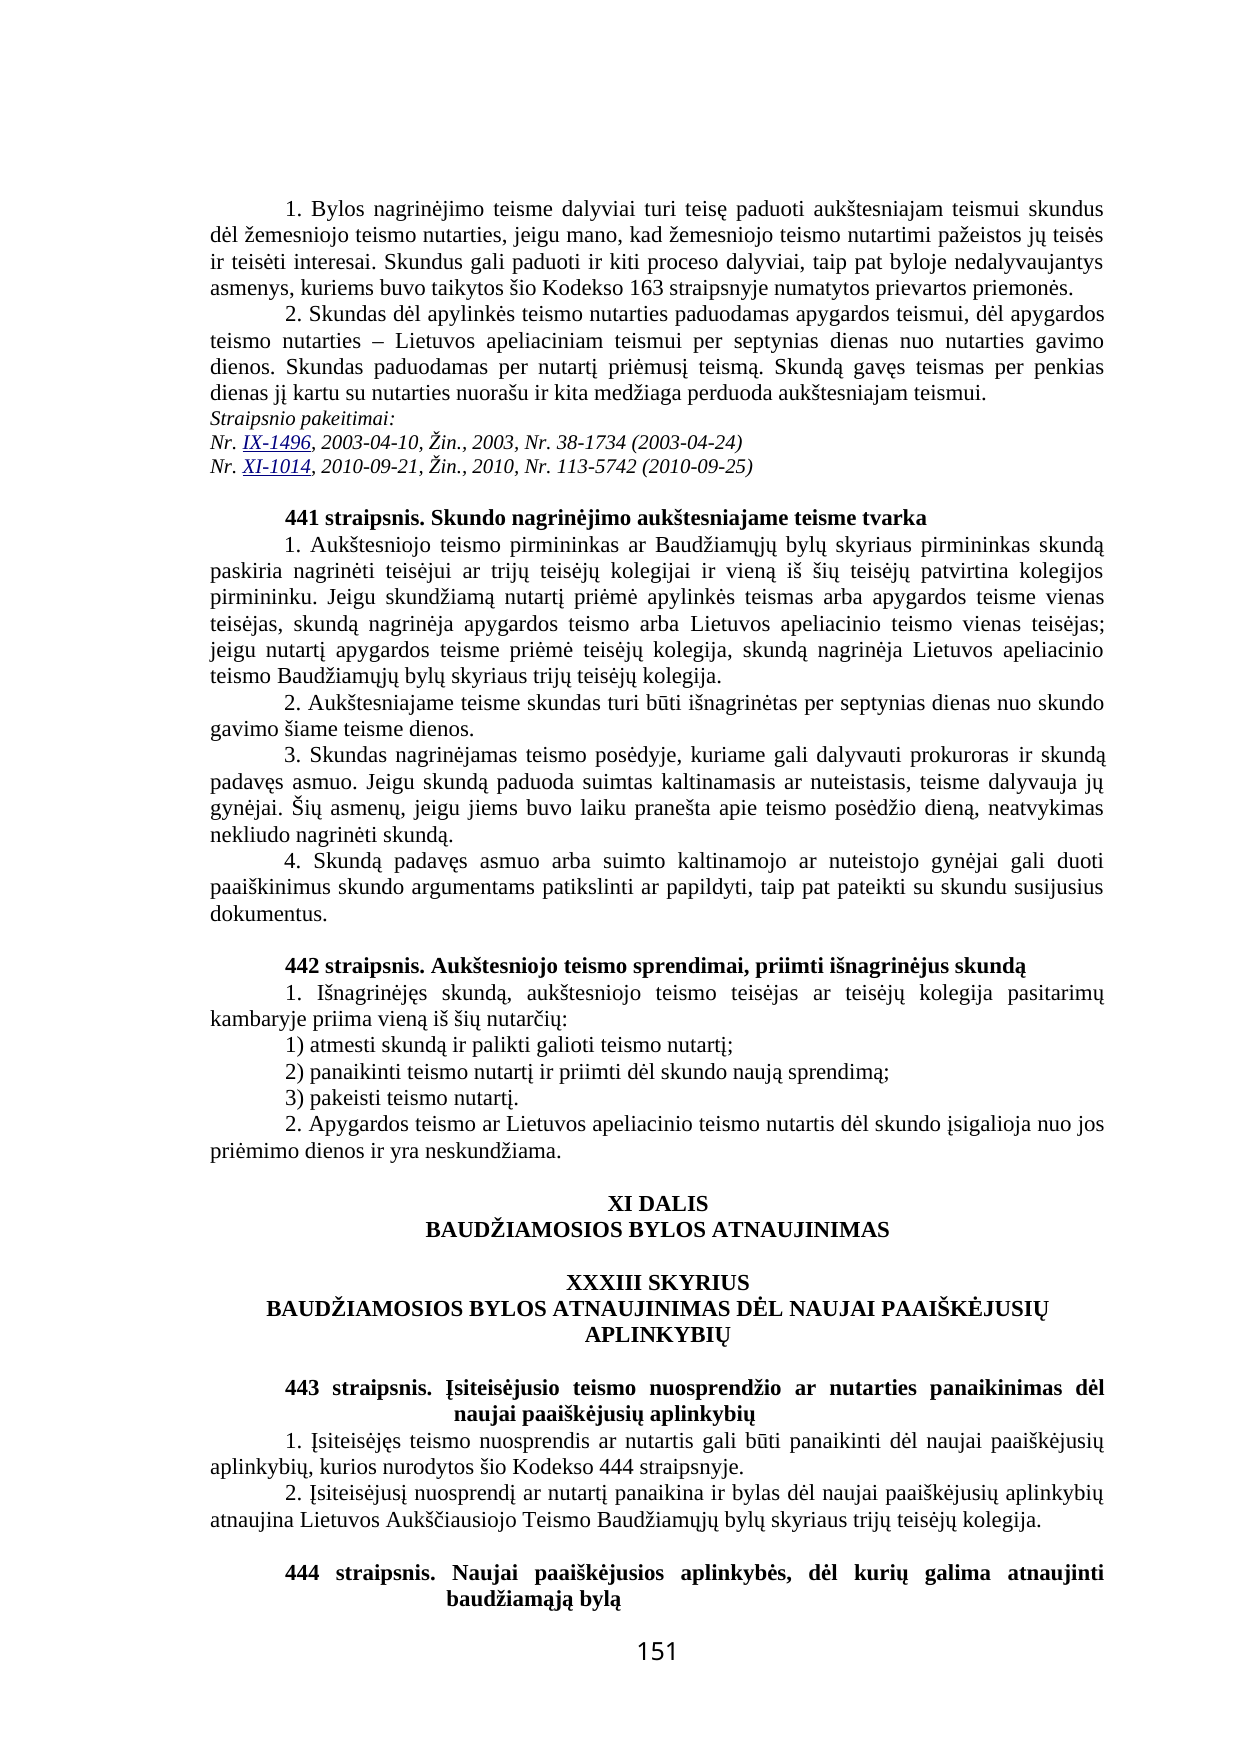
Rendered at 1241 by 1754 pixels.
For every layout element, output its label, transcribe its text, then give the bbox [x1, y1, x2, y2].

text Baudžiamosios bylos atnaujinimas dėl naujai paaiškėjusių aplinkybių [210, 1295, 1106, 1348]
text 441 straipsnis. Skundo nagrinėjimo aukštesniajame teisme tvarka [210, 504, 1106, 531]
text 1) atmesti skundą ir palikti galioti teismo nutartį; [210, 1031, 1106, 1058]
text Straipsnio pakeitimai: [210, 406, 1106, 430]
text 2. Įsiteisėjusį nuosprendį ar nutartį panaikina ir bylas dėl naujai paaiškėjusių aplinkybių atnaujina Lietuvos Aukščiausiojo Teismo Baudžiamųjų bylų skyriaus trijų teisėjų kolegija. [210, 1479, 1106, 1532]
text XXXIII skyrius [210, 1269, 1106, 1295]
text 3) pakeisti teismo nutartį. [210, 1084, 1106, 1111]
text 3. Skundas nagrinėjamas teismo posėdyje, kuriame gali dalyvauti prokuroras ir skundą padavęs asmuo. Jeigu skundą paduoda suimtas kaltinamasis ar nuteistasis, teisme dalyvauja jų gynėjai. Šių asmenų, jeigu jiems buvo laiku pranešta apie teismo posėdžio dieną, neatvykimas nekliudo nagrinėti skundą. [210, 742, 1106, 847]
text Nr. IX-1496, 2003-04-10, Žin., 2003, Nr. 38-1734 (2003-04-24) [210, 430, 1106, 454]
text 1. Bylos nagrinėjimo teisme dalyviai turi teisę paduoti aukštesniajam teismui skundus dėl žemesniojo teismo nutarties, jeigu mano, kad žemesniojo teismo nutartimi pažeistos jų teisės ir teisėti interesai. Skundus gali paduoti ir kiti proceso dalyviai, taip pat byloje nedalyvaujantys asmenys, kuriems buvo taikytos šio Kodekso 163 straipsnyje numatytos prievartos priemonės. [210, 195, 1106, 300]
subtitle XI DALIS [210, 1189, 1106, 1216]
text 1. Įsiteisėjęs teismo nuosprendis ar nutartis gali būti panaikinti dėl naujai paaiškėjusių aplinkybių, kurios nurodytos šio Kodekso 444 straipsnyje. [210, 1427, 1106, 1479]
text 2. Aukštesniajame teisme skundas turi būti išnagrinėtas per septynias dienas nuo skundo gavimo šiame teisme dienos. [210, 689, 1106, 742]
text 1. Išnagrinėjęs skundą, aukštesniojo teismo teisėjas ar teisėjų kolegija pasitarimų kambaryje priima vieną iš šių nutarčių: [210, 979, 1106, 1031]
text 4. Skundą padavęs asmuo arba suimto kaltinamojo ar nuteistojo gynėjai gali duoti paaiškinimus skundo argumentams patikslinti ar papildyti, taip pat pateikti su skundu susijusius dokumentus. [210, 847, 1106, 926]
text Nr. XI-1014, 2010-09-21, Žin., 2010, Nr. 113-5742 (2010-09-25) [210, 454, 1106, 478]
text 2. Skundas dėl apylinkės teismo nutarties paduodamas apygardos teismui, dėl apygardos teismo nutarties – Lietuvos apeliaciniam teismui per septynias dienas nuo nutarties gavimo dienos. Skundas paduodamas per nutartį priėmusį teismą. Skundą gavęs teismas per penkias dienas jį kartu su nutarties nuorašu ir kita medžiaga perduoda aukštesniajam teismui. [210, 300, 1106, 406]
text 1. Aukštesniojo teismo pirmininkas ar Baudžiamųjų bylų skyriaus pirmininkas skundą paskiria nagrinėti teisėjui ar trijų teisėjų kolegijai ir vieną iš šių teisėjų patvirtina kolegijos pirmininku. Jeigu skundžiamą nutartį priėmė apylinkės teismas arba apygardos teisme vienas teisėjas, skundą nagrinėja apygardos teismo arba Lietuvos apeliacinio teismo vienas teisėjas; jeigu nutartį apygardos teisme priėmė teisėjų kolegija, skundą nagrinėja Lietuvos apeliacinio teismo Baudžiamųjų bylų skyriaus trijų teisėjų kolegija. [210, 531, 1106, 689]
text 443 straipsnis. Įsiteisėjusio teismo nuosprendžio ar nutarties panaikinimas dėl naujai paaiškėjusių aplinkybių [285, 1374, 1106, 1427]
text 444 straipsnis. Naujai paaiškėjusios aplinkybės, dėl kurių galima atnaujinti baudžiamąją bylą [285, 1558, 1106, 1611]
text 442 straipsnis. Aukštesniojo teismo sprendimai, priimti išnagrinėjus skundą [285, 952, 1106, 979]
subtitle BAUDŽIAMOSIOS BYLOS ATNAUJINIMAS [210, 1216, 1106, 1242]
text 2) panaikinti teismo nutartį ir priimti dėl skundo naują sprendimą; [210, 1058, 1106, 1084]
text 2. Apygardos teismo ar Lietuvos apeliacinio teismo nutartis dėl skundo įsigalioja nuo jos priėmimo dienos ir yra neskundžiama. [210, 1111, 1106, 1163]
